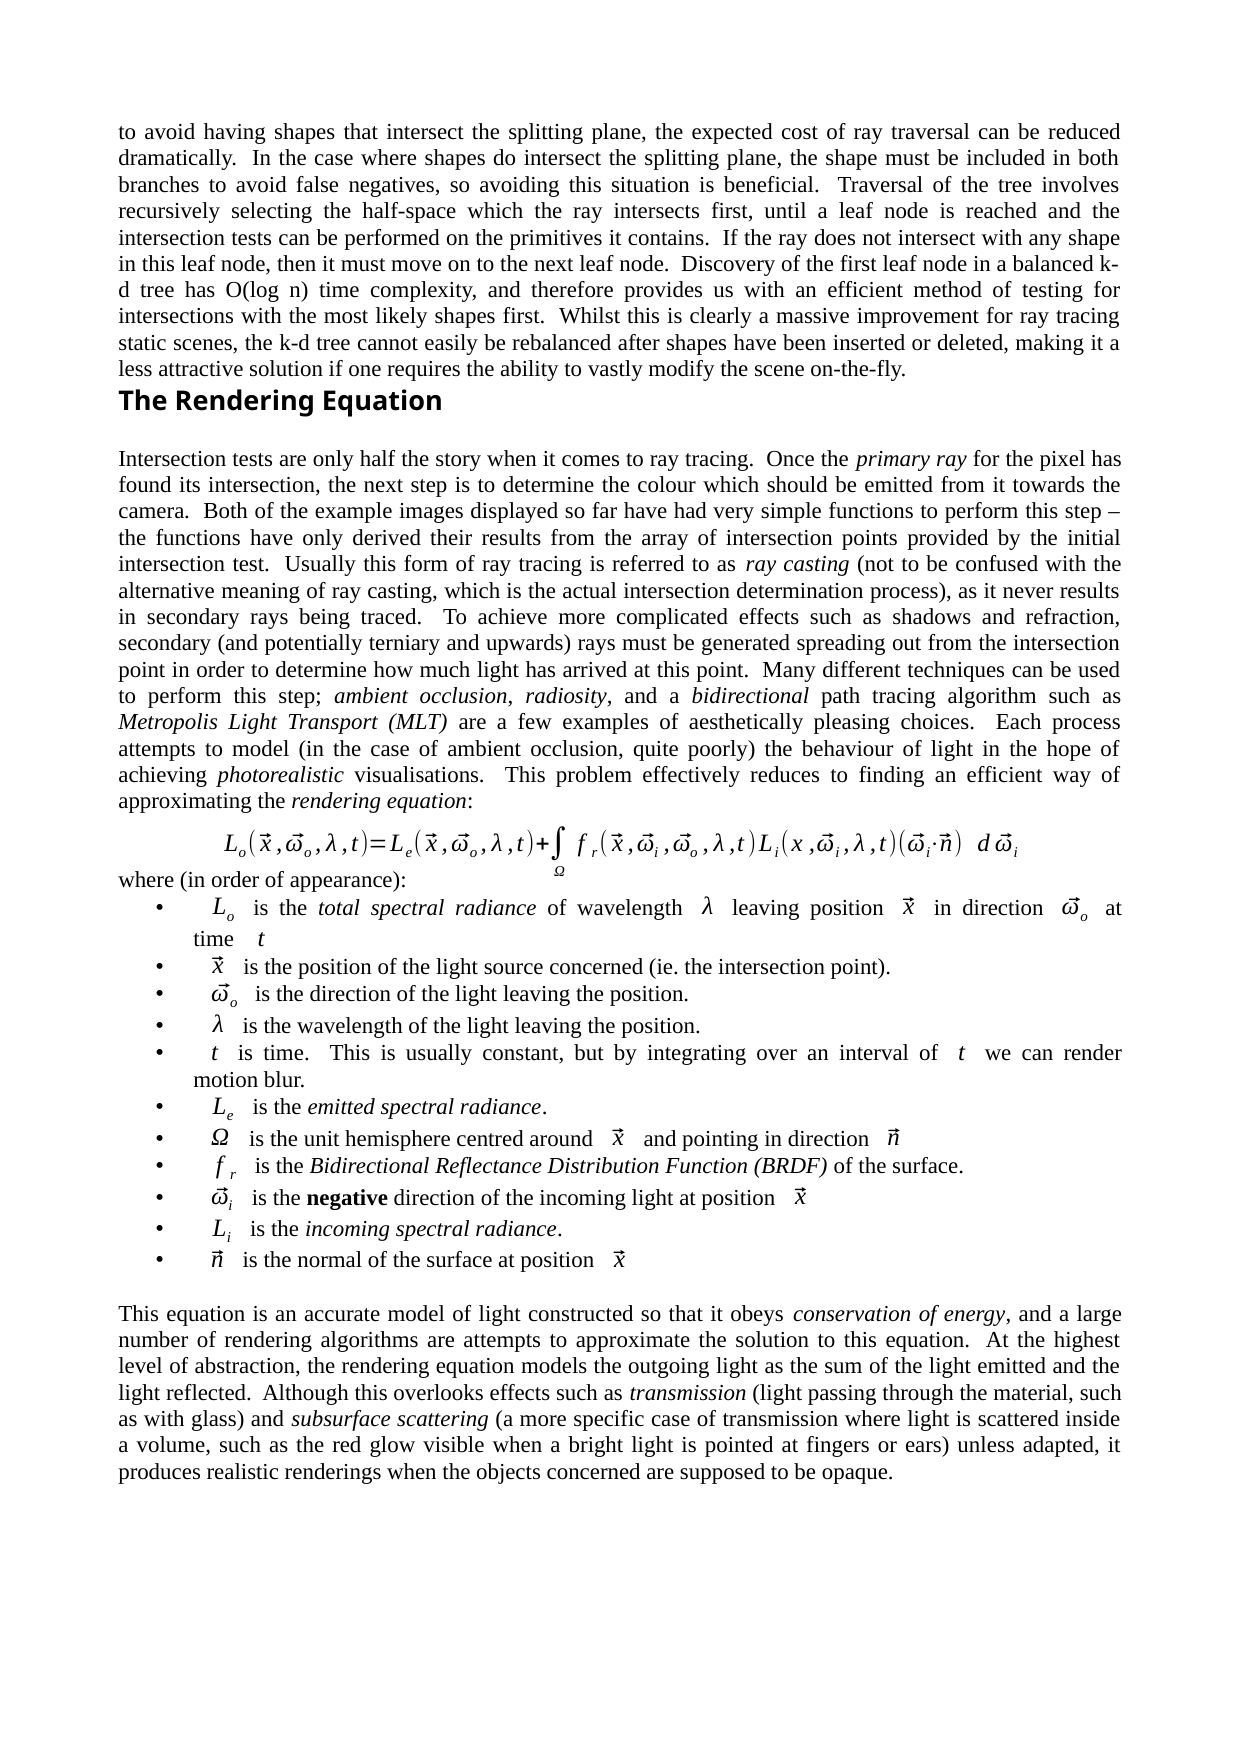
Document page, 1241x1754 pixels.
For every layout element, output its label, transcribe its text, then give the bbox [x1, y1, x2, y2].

text The Rendering Equation [118, 382, 1122, 418]
list is the normal of the surface at position [156, 1246, 1122, 1273]
text Intersection tests are only half the story when it comes to ray tracing. Once the primary ray for the pixel has found its intersection, the next step is to determine the colour which should be emitted from it towards the camera. Both of the example images displayed so far have had very simple functions to perform this step – the functions have only derived their results from the array of intersection points provided by the initial intersection test. Usually this form of ray tracing is referred to as ray casting (not to be confused with the alternative meaning of ray casting, which is the actual intersection determination process), as it never results in secondary rays being traced. To achieve more complicated effects such as shadows and refraction, secondary (and potentially terniary and upwards) rays must be generated spreading out from the intersection point in order to determine how much light has arrived at this point. Many different techniques can be used to perform this step; ambient occlusion, radiosity, and a bidirectional path tracing algorithm such as Metropolis Light Transport (MLT) are a few examples of aesthetically pleasing choices. Each process attempts to model (in the case of ambient occlusion, quite poorly) the behaviour of light in the hope of achieving photorealistic visualisations. This problem effectively reduces to finding an efficient way of approximating the rendering equation: [118, 445, 1122, 814]
list is time. This is usually constant, but by integrating over an interval ofwe can render motion blur. [156, 1038, 1122, 1092]
list is the direction of the light leaving the position. [156, 979, 1122, 1011]
text where (in order of appearance): [118, 867, 1122, 893]
list is the negative direction of the incoming light at position [156, 1183, 1122, 1214]
list is the wavelength of the light leaving the position. [156, 1011, 1122, 1038]
text This equation is an accurate model of light constructed so that it obeys conservation of energy, and a large number of rendering algorithms are attempts to approximate the solution to this equation. At the highest level of abstraction, the rendering equation models the outgoing light as the sum of the light emitted and the light reflected. Although this overlooks effects such as transmission (light passing through the material, such as with glass) and subsurface scattering (a more specific case of transmission where light is scattered inside a volume, such as the red glow visible when a bright light is pointed at fingers or ears) unless adapted, it produces realistic renderings when the objects concerned are supposed to be opaque. [118, 1299, 1122, 1484]
list is the total spectral radiance of wavelengthleaving positionin directionat time [156, 893, 1122, 952]
text to avoid having shapes that intersect the splitting plane, the expected cost of ray traversal can be reduced dramatically. In the case where shapes do intersect the splitting plane, the shape must be included in both branches to avoid false negatives, so avoiding this situation is beneficial. Traversal of the tree involves recursively selecting the half-space which the ray intersects first, until a leaf node is reached and the intersection tests can be performed on the primitives it contains. If the ray does not intersect with any shape in this leaf node, then it must move on to the next leaf node. Discovery of the first leaf node in a balanced k-d tree has O(log n) time complexity, and therefore provides us with an efficient method of testing for intersections with the most likely shapes first. Whilst this is clearly a massive improvement for ray tracing static scenes, the k-d tree cannot easily be rebalanced after shapes have been inserted or deleted, making it a less attractive solution if one requires the ability to vastly modify the scene on-the-fly. [118, 118, 1122, 382]
list is the incoming spectral radiance. [156, 1214, 1122, 1246]
list is the emitted spectral radiance. [156, 1092, 1122, 1124]
list is the unit hemisphere centred aroundand pointing in direction [156, 1124, 1122, 1151]
list is the position of the light source concerned (ie. the intersection point). [156, 952, 1122, 979]
list is the Bidirectional Reflectance Distribution Function (BRDF) of the surface. [156, 1151, 1122, 1183]
